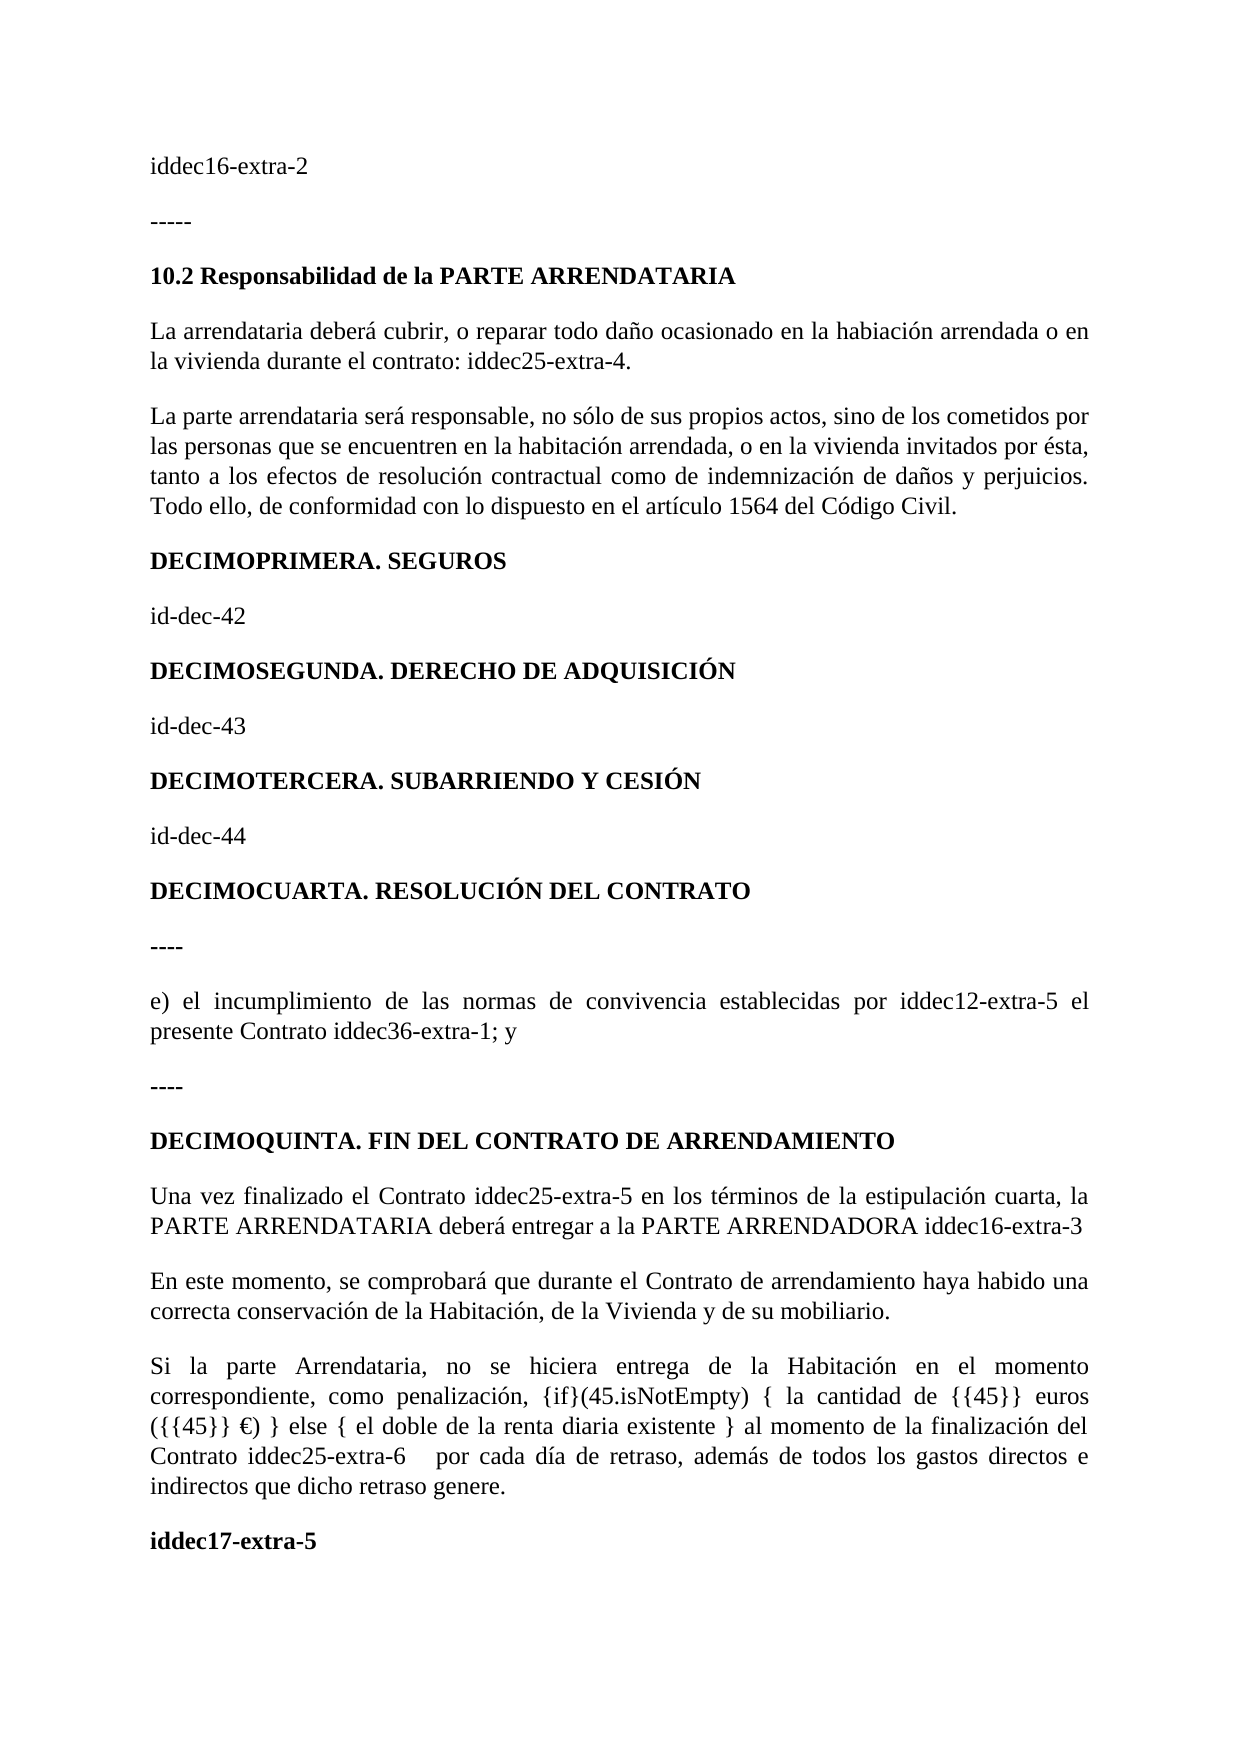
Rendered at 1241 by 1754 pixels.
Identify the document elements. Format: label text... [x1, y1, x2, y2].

text ---- [150, 930, 1090, 960]
text DECIMOSEGUNDA. DERECHO DE ADQUISICIÓN [150, 655, 1090, 685]
text La arrendataria deberá cubrir, o reparar todo daño ocasionado en la habiación arrendada o en la vivienda durante el contrato: iddec25-extra-4. [150, 315, 1090, 375]
text DECIMOTERCERA. SUBARRIENDO Y CESIÓN [150, 765, 1090, 795]
text ---- [150, 1070, 1090, 1100]
text En este momento, se comprobará que durante el Contrato de arrendamiento haya habido una correcta conservación de la Habitación, de la Vivienda y de su mobiliario. [150, 1265, 1090, 1325]
text iddec17-extra-5 [150, 1525, 1090, 1555]
text La parte arrendataria será responsable, no sólo de sus propios actos, sino de los cometidos por las personas que se encuentren en la habitación arrendada, o en la vivienda invitados por ésta, tanto a los efectos de resolución contractual como de indemnización de daños y perjuicios. Todo ello, de conformidad con lo dispuesto en el artículo 1564 del Código Civil. [150, 400, 1090, 520]
text id-dec-43 [150, 710, 1090, 740]
text Si la parte Arrendataria, no se hiciera entrega de la Habitación en el momento correspondiente, como penalización, {if}(45.isNotEmpty) { la cantidad de {{45}} euros ({{45}} €) } else { el doble de la renta diaria existente } al momento de la finalización del Contrato iddec25-extra-6 por cada día de retraso, además de todos los gastos directos e indirectos que dicho retraso genere. [150, 1350, 1090, 1500]
text ----- [150, 205, 1090, 235]
text 10.2 Responsabilidad de la PARTE ARRENDATARIA [150, 260, 1090, 290]
text Una vez finalizado el Contrato iddec25-extra-5 en los términos de la estipulación cuarta, la PARTE ARRENDATARIA deberá entregar a la PARTE ARRENDADORA iddec16-extra-3 [150, 1180, 1090, 1240]
text iddec16-extra-2 [150, 150, 1090, 180]
text DECIMOCUARTA. RESOLUCIÓN DEL CONTRATO [150, 875, 1090, 905]
text id-dec-44 [150, 820, 1090, 850]
text DECIMOPRIMERA. SEGUROS [150, 545, 1090, 575]
text DECIMOQUINTA. FIN DEL CONTRATO DE ARRENDAMIENTO [150, 1125, 1090, 1155]
text e) el incumplimiento de las normas de convivencia establecidas por iddec12-extra-5 el presente Contrato iddec36-extra-1; y [150, 985, 1090, 1045]
text id-dec-42 [150, 600, 1090, 630]
